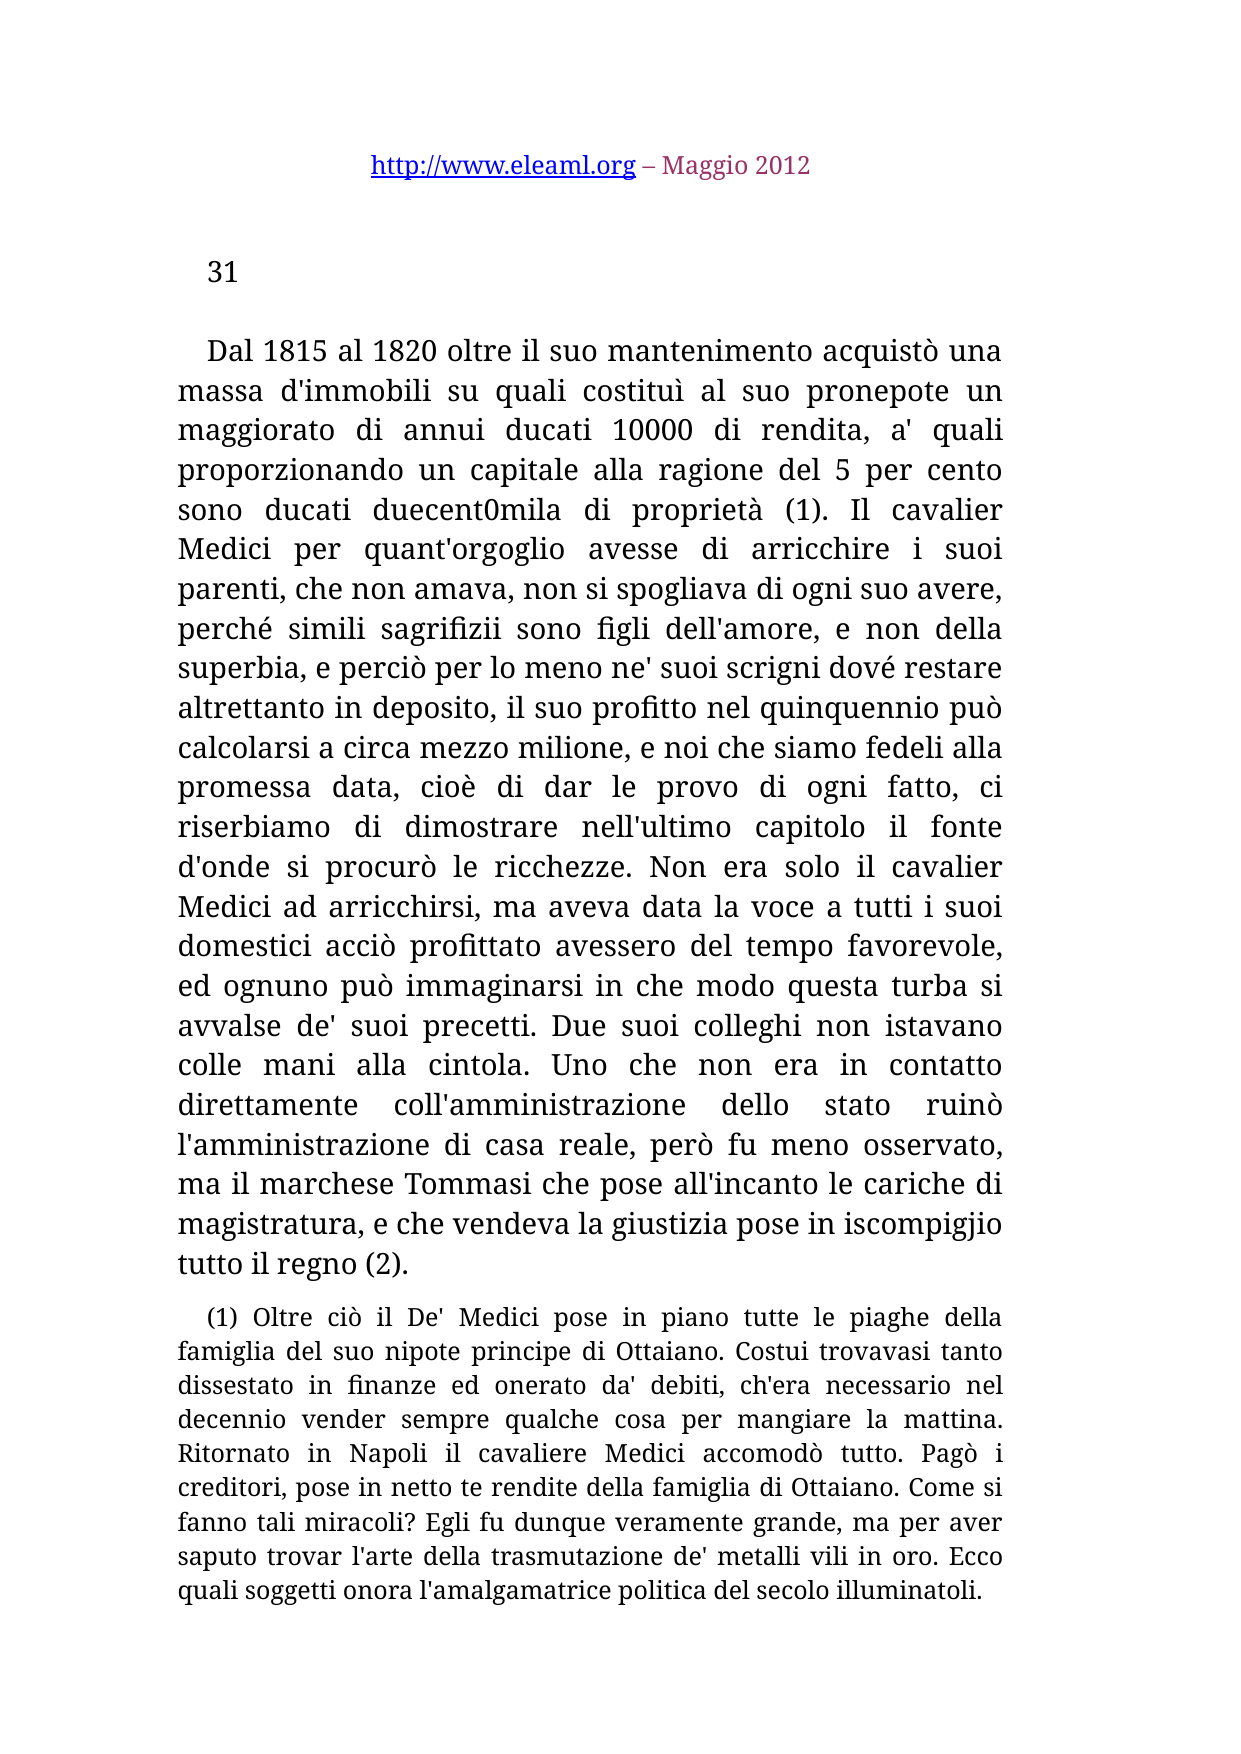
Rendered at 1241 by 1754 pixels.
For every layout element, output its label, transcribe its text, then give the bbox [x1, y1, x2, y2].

text Dal 1815 al 1820 oltre il suo mantenimento acquistò una massa d'immobili su quali costituì al suo pronepote un maggiorato di annui ducati 10000 di rendita, a' quali proporzionando un capitale alla ragione del 5 per cento sono ducati duecent0mila di proprietà (1). Il cavalier Medici per quant'orgoglio avesse di arricchire i suoi parenti, che non amava, non si spogliava di ogni suo avere, perché simili sagrifizii sono figli dell'amore, e non della superbia, e perciò per lo meno ne' suoi scrigni dové restare altrettanto in deposito, il suo profitto nel quinquennio può calcolarsi a circa mezzo milione, e noi che siamo fedeli alla promessa data, cioè di dar le provo di ogni fatto, ci riserbiamo di dimostrare nell'ultimo capitolo il fonte d'onde si procurò le ricchezze. Non era solo il cavalier Medici ad arricchirsi, ma aveva data la voce a tutti i suoi domestici acciò profittato avessero del tempo favorevole, ed ognuno può immaginarsi in che modo questa turba si avvalse de' suoi precetti. Due suoi colleghi non istavano colle mani alla cintola. Uno che non era in contatto direttamente coll'amministrazione dello stato ruinò l'amministrazione di casa reale, però fu meno osservato, ma il marchese Tommasi che pose all'incanto le cariche di magistratura, e che vendeva la giustizia pose in iscompigjio tutto il regno (2). [177, 330, 1004, 1283]
text 31 [177, 251, 1004, 291]
text (1) Oltre ciò il De' Medici pose in piano tutte le piaghe della famiglia del suo nipote principe di Ottaiano. Costui trovavasi tanto dissestato in finanze ed onerato da' debiti, ch'era necessario nel decennio vender sempre qualche cosa per mangiare la mattina. Ritornato in Napoli il cavaliere Medici accomodò tutto. Pagò i creditori, pose in netto te rendite della famiglia di Ottaiano. Come si fanno tali miracoli? Egli fu dunque veramente grande, ma per aver saputo trovar l'arte della trasmutazione de' metalli vili in oro. Ecco quali soggetti onora l'amalgamatrice politica del secolo illuminatoli. [177, 1300, 1004, 1606]
